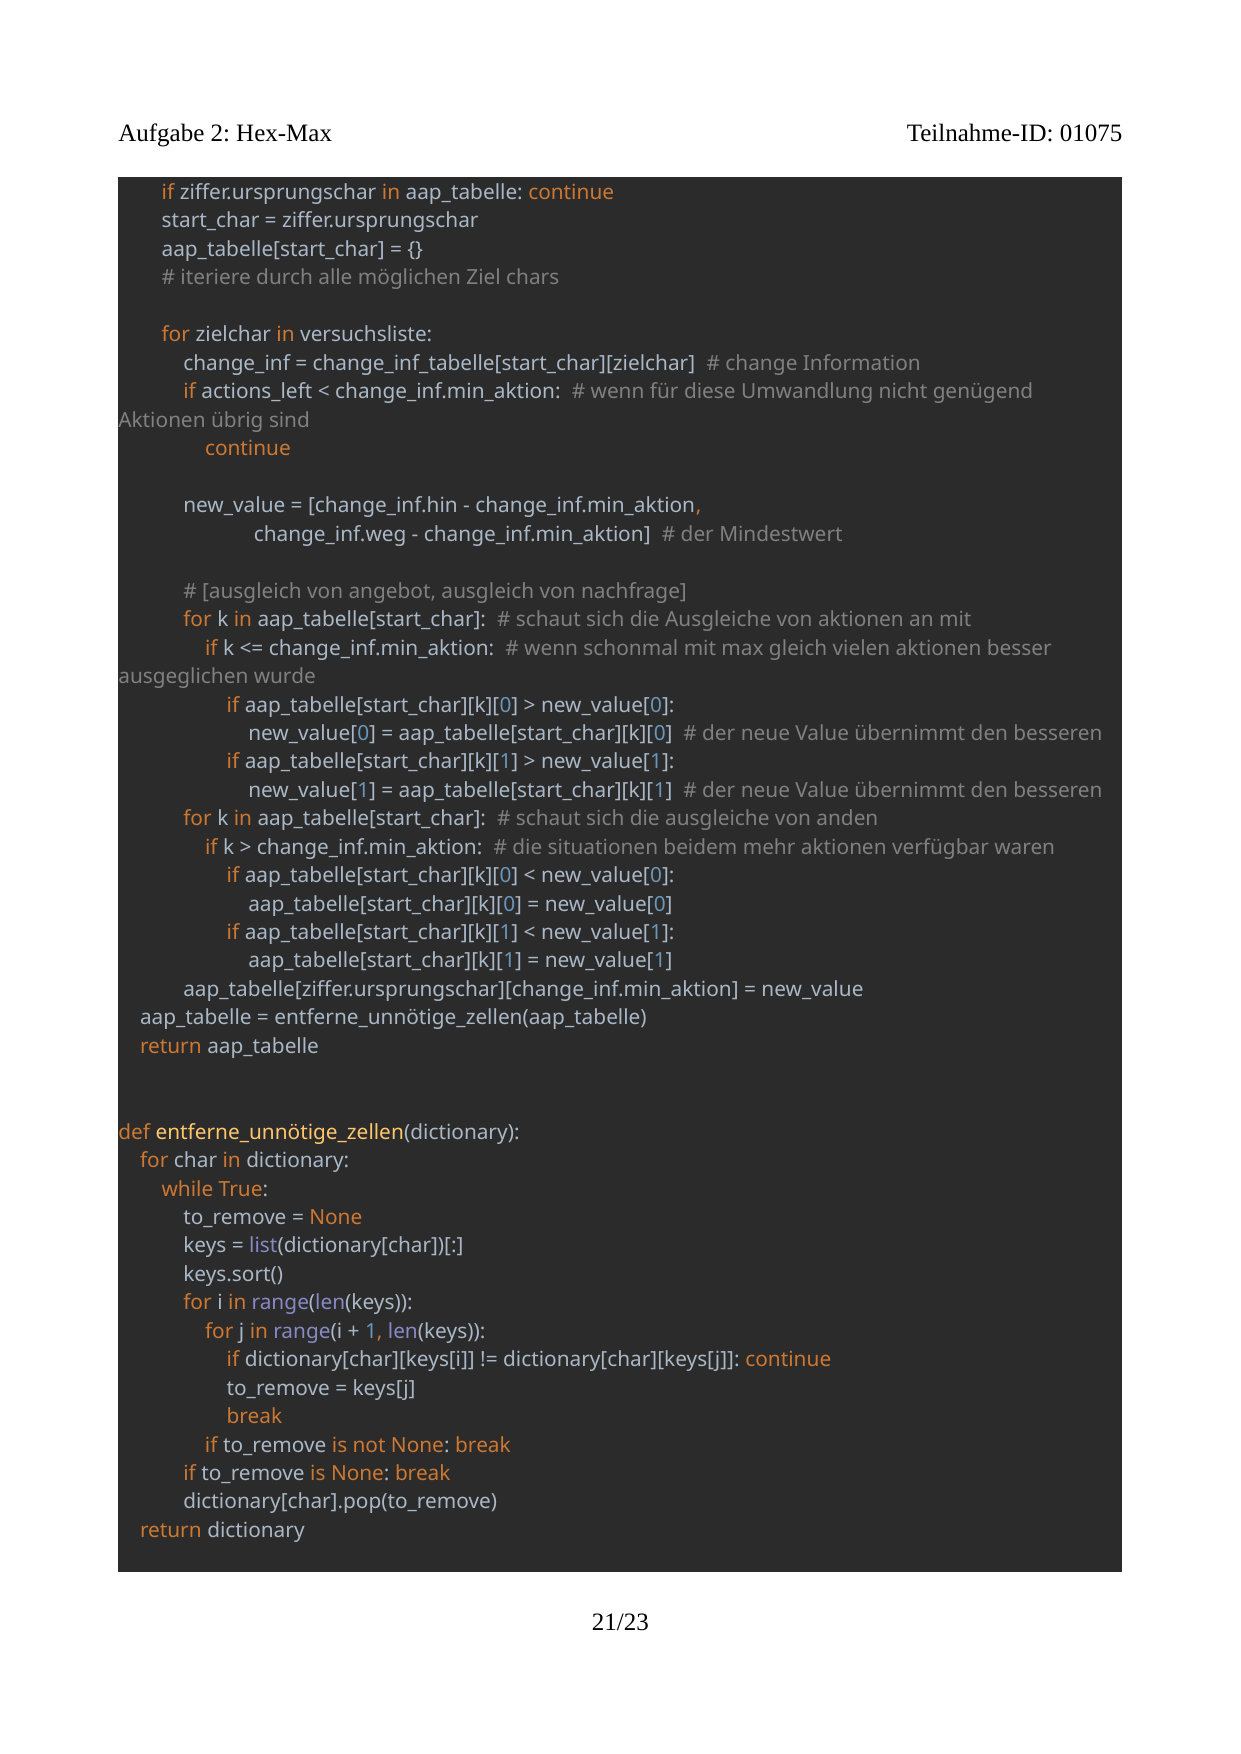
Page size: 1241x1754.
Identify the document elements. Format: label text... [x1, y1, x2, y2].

text if ziffer.ursprungschar in aap_tabelle: continue start_char = ziffer.ursprungschar aap_tabelle[start_char] = {} # iteriere durch alle möglichen Ziel chars for zielchar in versuchsliste: change_inf = change_inf_tabelle[start_char][zielchar] # change Information if actions_left < change_inf.min_aktion: # wenn für diese Umwandlung nicht genügend Aktionen übrig sind continue new_value = [change_inf.hin - change_inf.min_aktion, change_inf.weg - change_inf.min_aktion] # der Mindestwert # [ausgleich von angebot, ausgleich von nachfrage] for k in aap_tabelle[start_char]: # schaut sich die Ausgleiche von aktionen an mit if k <= change_inf.min_aktion: # wenn schonmal mit max gleich vielen aktionen besser ausgeglichen wurde if aap_tabelle[start_char][k][0] > new_value[0]: new_value[0] = aap_tabelle[start_char][k][0] # der neue Value übernimmt den besseren if aap_tabelle[start_char][k][1] > new_value[1]: new_value[1] = aap_tabelle[start_char][k][1] # der neue Value übernimmt den besseren for k in aap_tabelle[start_char]: # schaut sich die ausgleiche von anden if k > change_inf.min_aktion: # die situationen beidem mehr aktionen verfügbar waren if aap_tabelle[start_char][k][0] < new_value[0]: aap_tabelle[start_char][k][0] = new_value[0] if aap_tabelle[start_char][k][1] < new_value[1]: aap_tabelle[start_char][k][1] = new_value[1] aap_tabelle[ziffer.ursprungschar][change_inf.min_aktion] = new_value aap_tabelle = entferne_unnötige_zellen(aap_tabelle) return aap_tabelle def entferne_unnötige_zellen(dictionary): for char in dictionary: while True: to_remove = None keys = list(dictionary[char])[:] keys.sort() for i in range(len(keys)): for j in range(i + 1, len(keys)): if dictionary[char][keys[i]] != dictionary[char][keys[j]]: continue to_remove = keys[j] break if to_remove is not None: break if to_remove is None: break dictionary[char].pop(to_remove) return dictionary [118, 177, 1122, 1572]
